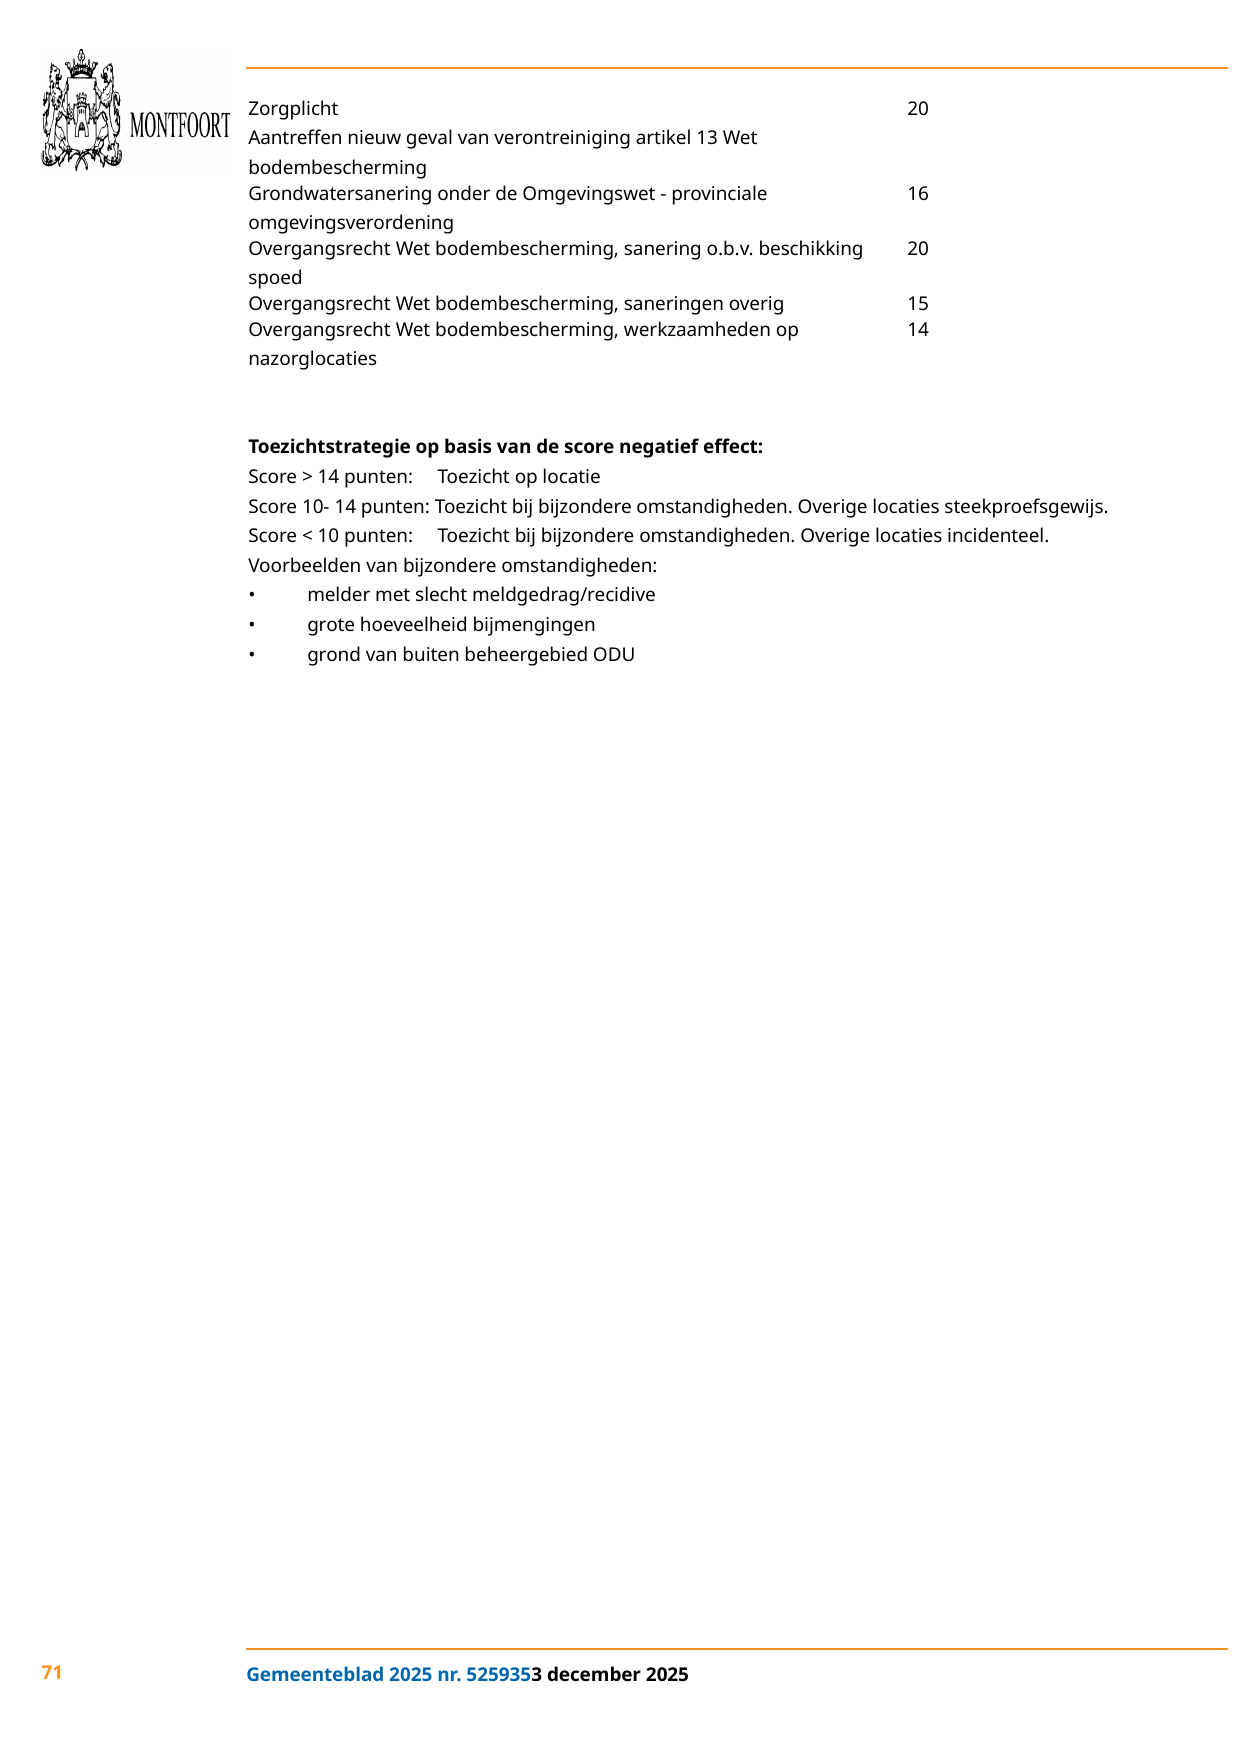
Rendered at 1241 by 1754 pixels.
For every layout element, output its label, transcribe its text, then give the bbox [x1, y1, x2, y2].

table_cell 15 [907, 290, 1152, 316]
table_cell 16 [907, 180, 1152, 235]
table_cell Overgangsrecht Wet bodembescherming, sanering o.b.v. beschikking spoed [248, 235, 907, 290]
picture [41, 47, 231, 172]
text Score > 14 punten: Toezicht op locatie [248, 463, 1152, 489]
table_cell 14 [907, 316, 1152, 401]
table_cell Zorgplicht Aantreffen nieuw geval van verontreiniging artikel 13 Wet bodembescherming [248, 95, 907, 180]
table_cell 20 [907, 235, 1152, 290]
list grote hoeveelheid bijmengingen [248, 611, 1152, 637]
text Score < 10 punten: Toezicht bij bijzondere omstandigheden. Overige locaties incidenteel. [248, 522, 1152, 548]
text Score 10- 14 punten: Toezicht bij bijzondere omstandigheden. Overige locaties steekproefsgewijs. [248, 493, 1152, 519]
list melder met slecht meldgedrag/recidive [248, 582, 1152, 607]
table_cell Overgangsrecht Wet bodembescherming, werkzaamheden op nazorglocaties [248, 316, 907, 401]
text Voorbeelden van bijzondere omstandigheden: [248, 552, 1152, 578]
table_cell Grondwatersanering onder de Omgevingswet - provinciale omgevingsverordening [248, 180, 907, 235]
list grond van buiten beheergebied ODU [248, 641, 1152, 667]
table_cell Overgangsrecht Wet bodembescherming, saneringen overig [248, 290, 907, 316]
table_cell 20 [907, 95, 1152, 180]
text Toezichtstrategie op basis van de score negatief effect: [248, 434, 1152, 459]
